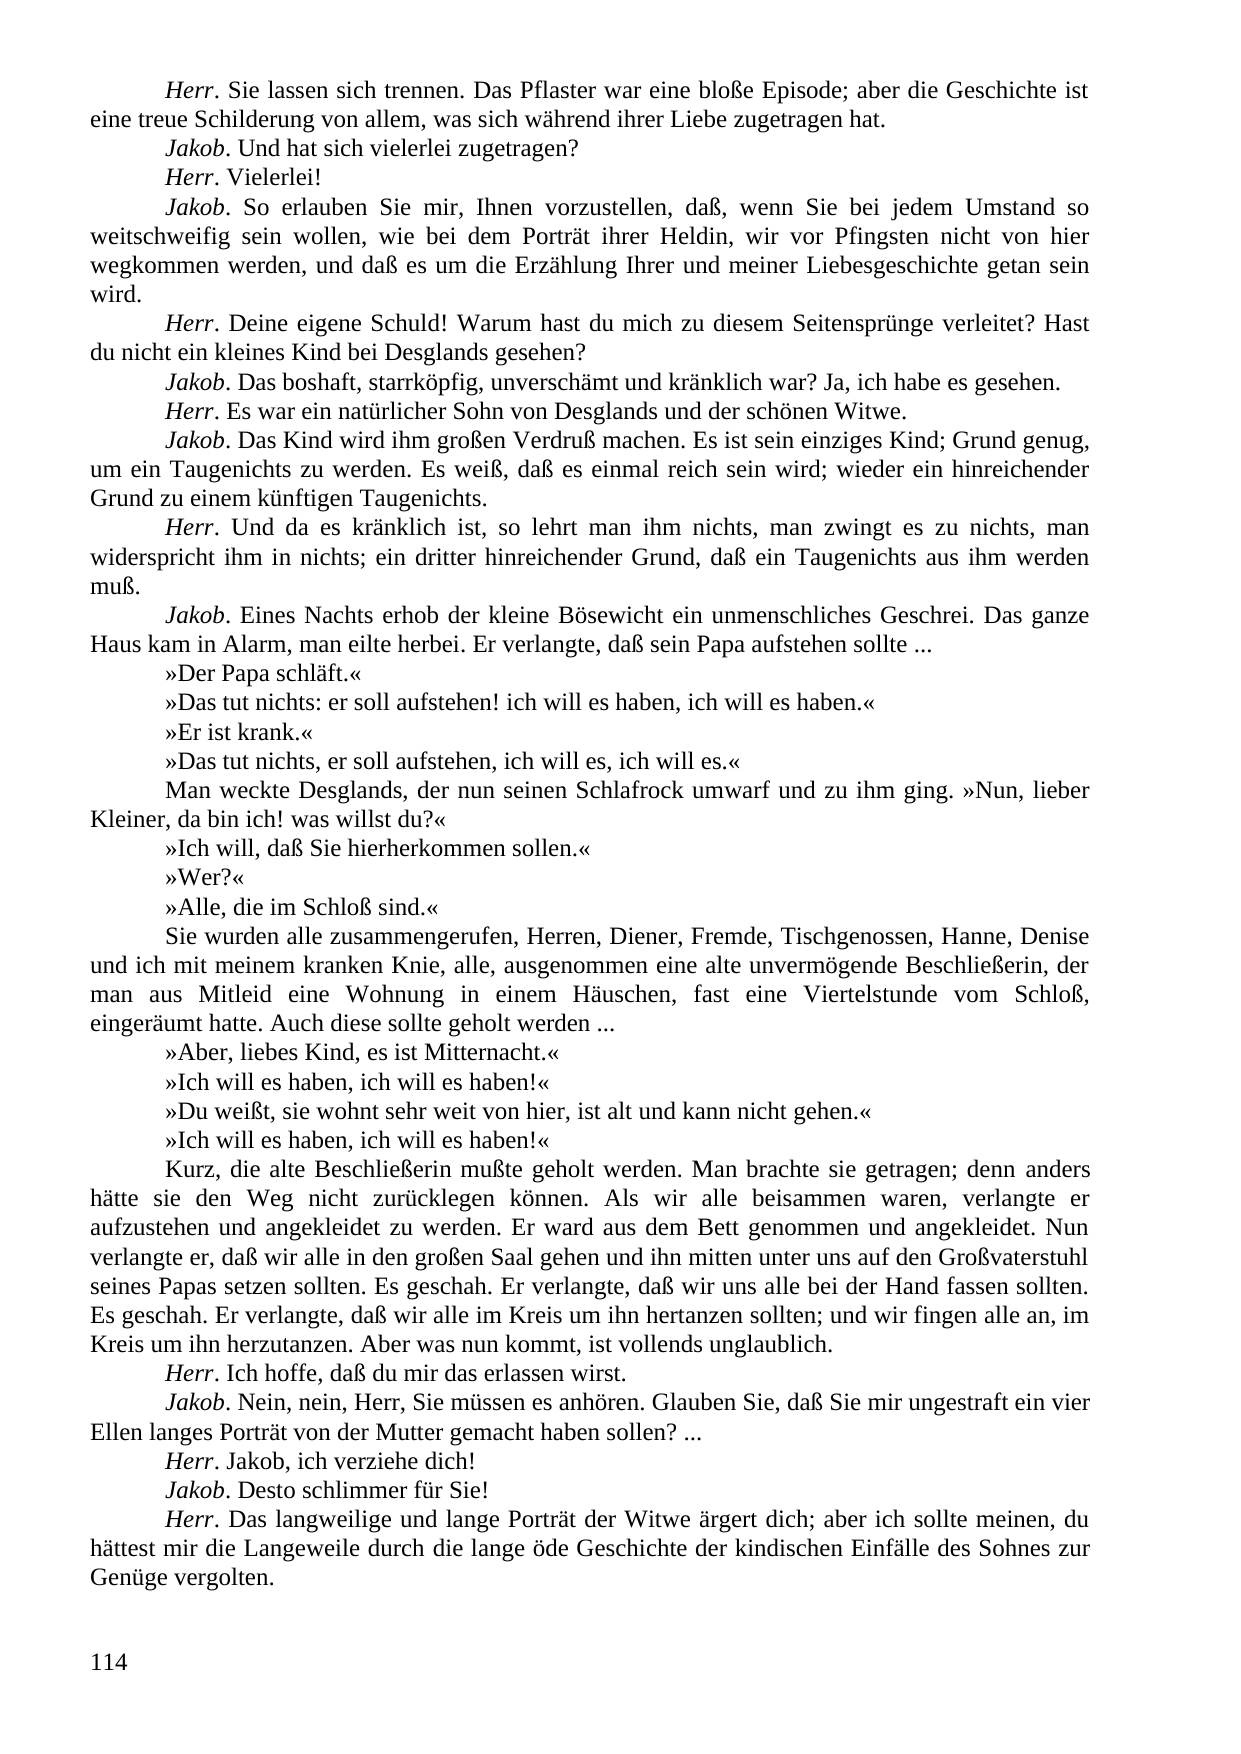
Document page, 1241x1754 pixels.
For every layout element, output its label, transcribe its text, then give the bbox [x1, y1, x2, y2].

text »Aber, liebes Kind, es ist Mitternacht.« [90, 1037, 1091, 1066]
text »Wer?« [90, 862, 1091, 891]
text »Ich will es haben, ich will es haben!« [90, 1066, 1091, 1095]
text Herr. Und da es kränklich ist, so lehrt man ihm nichts, man zwingt es zu nichts, man widerspricht ihm in nichts; ein dritter hinreichender Grund, daß ein Taugenichts aus ihm werden muß. [90, 512, 1091, 599]
text Herr. Es war ein natürlicher Sohn von Desglands und der schönen Witwe. [90, 395, 1091, 424]
text Jakob. Eines Nachts erhob der kleine Bösewicht ein unmenschliches Geschrei. Das ganze Haus kam in Alarm, man eilte herbei. Er verlangte, daß sein Papa aufstehen sollte ... [90, 599, 1091, 658]
text »Das tut nichts: er soll aufstehen! ich will es haben, ich will es haben.« [90, 687, 1091, 716]
text »Ich will es haben, ich will es haben!« [90, 1124, 1091, 1154]
text Jakob. Desto schlimmer für Sie! [90, 1474, 1091, 1504]
text Sie wurden alle zusammengerufen, Herren, Diener, Fremde, Tischgenossen, Hanne, Denise und ich mit meinem kranken Knie, alle, ausgenommen eine alte unvermögende Beschließerin, der man aus Mitleid eine Wohnung in einem Häuschen, fast eine Viertelstunde vom Schloß, eingeräumt hatte. Auch diese sollte geholt werden ... [90, 920, 1091, 1037]
text »Alle, die im Schloß sind.« [90, 891, 1091, 920]
text Man weckte Desglands, der nun seinen Schlafrock umwarf und zu ihm ging. »Nun, lieber Kleiner, da bin ich! was willst du?« [90, 774, 1091, 833]
text Herr. Das langweilige und lange Porträt der Witwe ärgert dich; aber ich sollte meinen, du hättest mir die Langeweile durch die lange öde Geschichte der kindischen Einfälle des Sohnes zur Genüge vergolten. [90, 1504, 1091, 1591]
text Herr. Vielerlei! [90, 162, 1091, 191]
text Herr. Jakob, ich verziehe dich! [90, 1445, 1091, 1474]
text »Der Papa schläft.« [90, 658, 1091, 687]
text Herr. Ich hoffe, daß du mir das erlassen wirst. [90, 1358, 1091, 1387]
text Jakob. So erlauben Sie mir, Ihnen vorzustellen, daß, wenn Sie bei jedem Umstand so weitschweifig sein wollen, wie bei dem Porträt ihrer Heldin, wir vor Pfingsten nicht von hier wegkommen werden, und daß es um die Erzählung Ihrer und meiner Liebesgeschichte getan sein wird. [90, 191, 1091, 308]
text »Das tut nichts, er soll aufstehen, ich will es, ich will es.« [90, 745, 1091, 774]
text Jakob. Und hat sich vielerlei zugetragen? [90, 133, 1091, 162]
text »Er ist krank.« [90, 716, 1091, 745]
text »Ich will, daß Sie hierherkommen sollen.« [90, 833, 1091, 862]
text Herr. Sie lassen sich trennen. Das Pflaster war eine bloße Episode; aber die Geschichte ist eine treue Schilderung von allem, was sich während ihrer Liebe zugetragen hat. [90, 75, 1091, 133]
text Jakob. Das boshaft, starrköpfig, unverschämt und kränklich war? Ja, ich habe es gesehen. [90, 366, 1091, 395]
text Jakob. Nein, nein, Herr, Sie müssen es anhören. Glauben Sie, daß Sie mir ungestraft ein vier Ellen langes Porträt von der Mutter gemacht haben sollen? ... [90, 1387, 1091, 1445]
text Kurz, die alte Beschließerin mußte geholt werden. Man brachte sie getragen; denn anders hätte sie den Weg nicht zurücklegen können. Als wir alle beisammen waren, verlangte er aufzustehen und angekleidet zu werden. Er ward aus dem Bett genommen und angekleidet. Nun verlangte er, daß wir alle in den großen Saal gehen und ihn mitten unter uns auf den Großvaterstuhl seines Papas setzen sollten. Es geschah. Er verlangte, daß wir uns alle bei der Hand fassen sollten. Es geschah. Er verlangte, daß wir alle im Kreis um ihn hertanzen sollten; und wir fingen alle an, im Kreis um ihn herzutanzen. Aber was nun kommt, ist vollends unglaublich. [90, 1154, 1091, 1358]
text Herr. Deine eigene Schuld! Warum hast du mich zu diesem Seitensprünge verleitet? Hast du nicht ein kleines Kind bei Desglands gesehen? [90, 308, 1091, 366]
text Jakob. Das Kind wird ihm großen Verdruß machen. Es ist sein einziges Kind; Grund genug, um ein Taugenichts zu werden. Es weiß, daß es einmal reich sein wird; wieder ein hinreichender Grund zu einem künftigen Taugenichts. [90, 424, 1091, 512]
text »Du weißt, sie wohnt sehr weit von hier, ist alt und kann nicht gehen.« [90, 1095, 1091, 1124]
